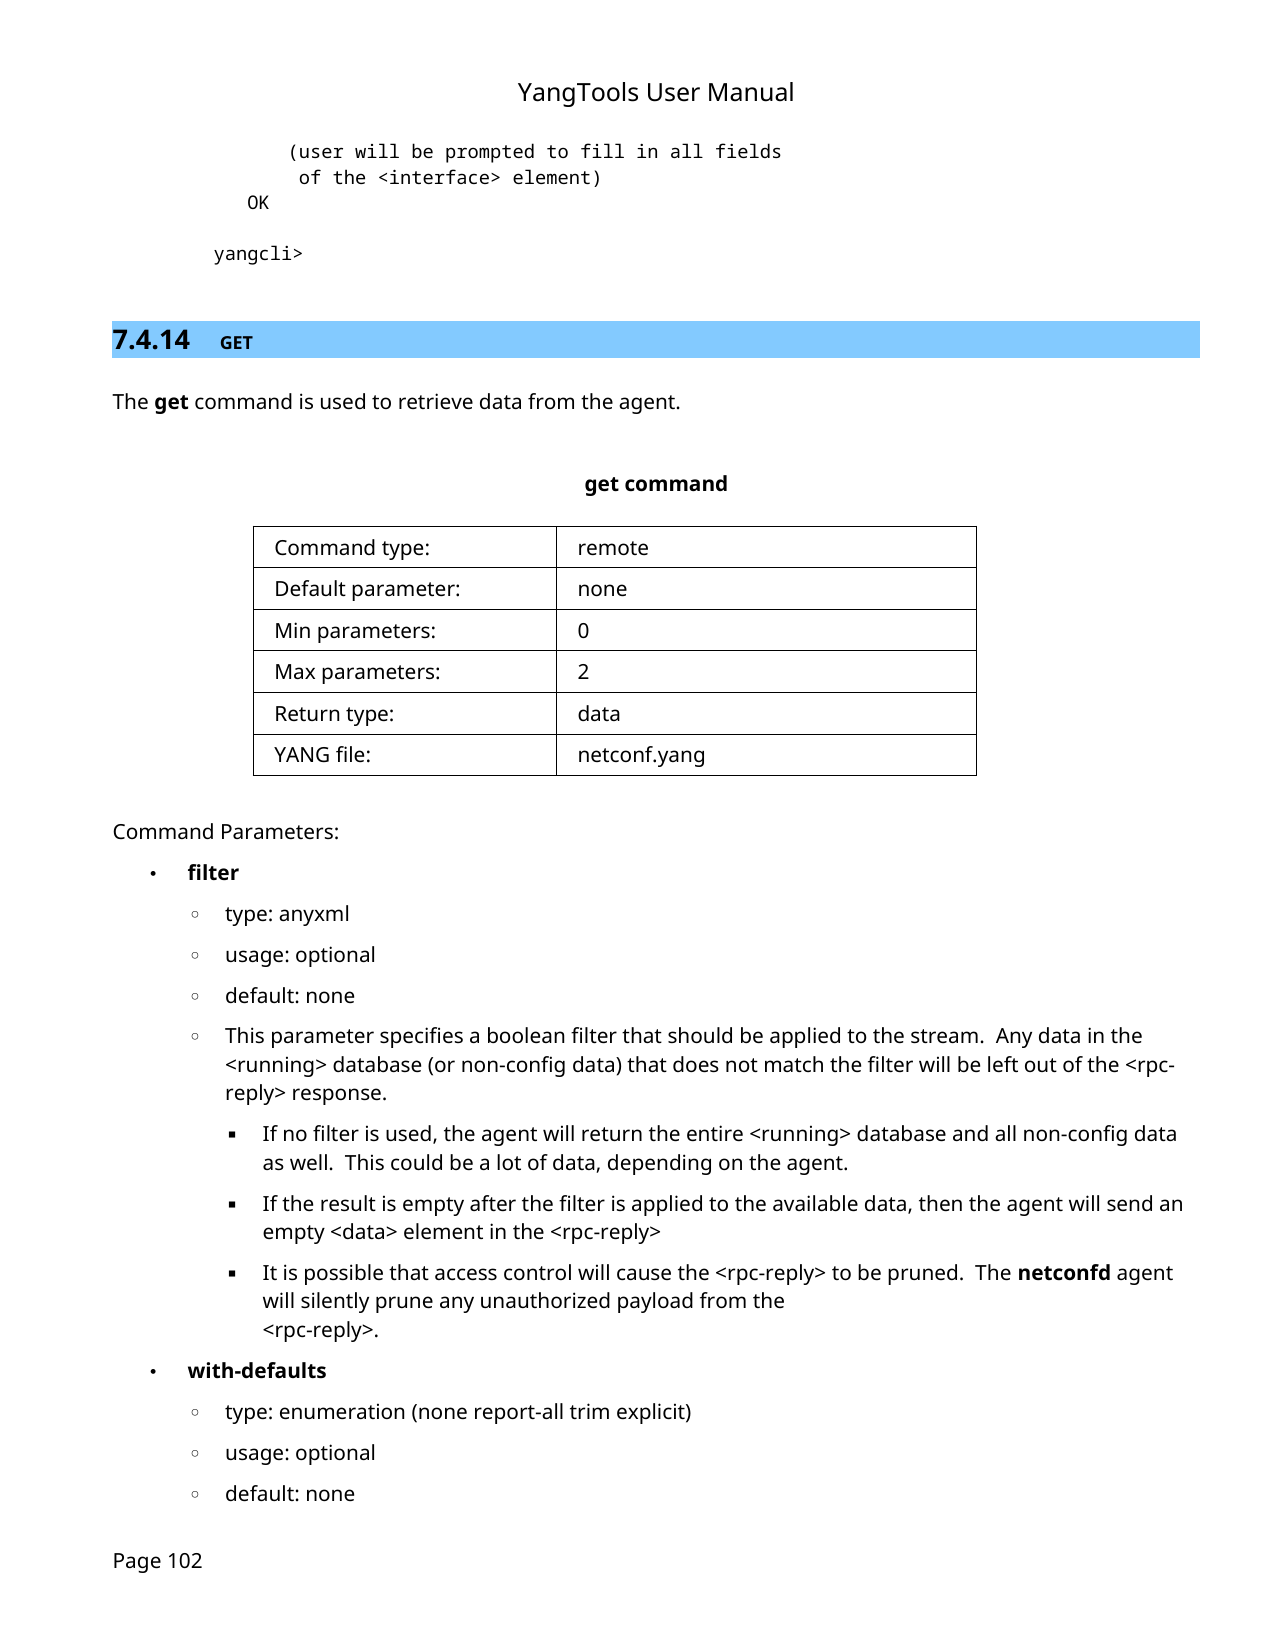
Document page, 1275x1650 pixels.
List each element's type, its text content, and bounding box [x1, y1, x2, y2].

text Command Parameters: [112, 817, 1200, 845]
text (user will be prompted to fill in all fields of the <interface> element) OK yangcli> [139, 138, 1200, 292]
table_cell netconf.yang [557, 735, 976, 775]
table_cell YANG file: [254, 735, 556, 775]
table_cell 2 [557, 651, 976, 692]
list If no filter is used, the agent will return the entire <running> database and all non-config data as well. This could be a lot of data, depending on the agent. [225, 1119, 1200, 1176]
list usage: optional [187, 1438, 1200, 1466]
list with-defaults [150, 1356, 1200, 1384]
table_cell data [557, 693, 976, 733]
table_cell Max parameters: [254, 651, 556, 692]
list If the result is empty after the filter is applied to the available data, then the agent will send an empty <data> element in the <rpc-reply> [225, 1189, 1200, 1246]
subtitle get command [127, 469, 1185, 497]
table_header Command type: [254, 527, 556, 567]
list It is possible that access control will cause the <rpc-reply> to be pruned. The netconfd agent will silently prune any unauthorized payload from the <rpc-reply>. [225, 1258, 1200, 1343]
list type: anyxml [187, 899, 1200, 927]
table_header remote [557, 527, 976, 567]
list filter [150, 858, 1200, 886]
table_cell Default parameter: [254, 568, 556, 609]
text The get command is used to retrieve data from the agent. [112, 387, 1200, 415]
subtitle get [112, 321, 1200, 358]
table_cell 0 [557, 610, 976, 650]
list This parameter specifies a boolean filter that should be applied to the stream. Any data in the <running> database (or non-config data) that does not match the filter will be left out of the <rpc-reply> response. [187, 1022, 1200, 1107]
table_cell Min parameters: [254, 610, 556, 650]
list default: none [187, 1479, 1200, 1507]
list usage: optional [187, 940, 1200, 968]
list default: none [187, 981, 1200, 1009]
table_cell none [557, 568, 976, 609]
table_cell Return type: [254, 693, 556, 733]
list type: enumeration (none report-all trim explicit) [187, 1397, 1200, 1425]
